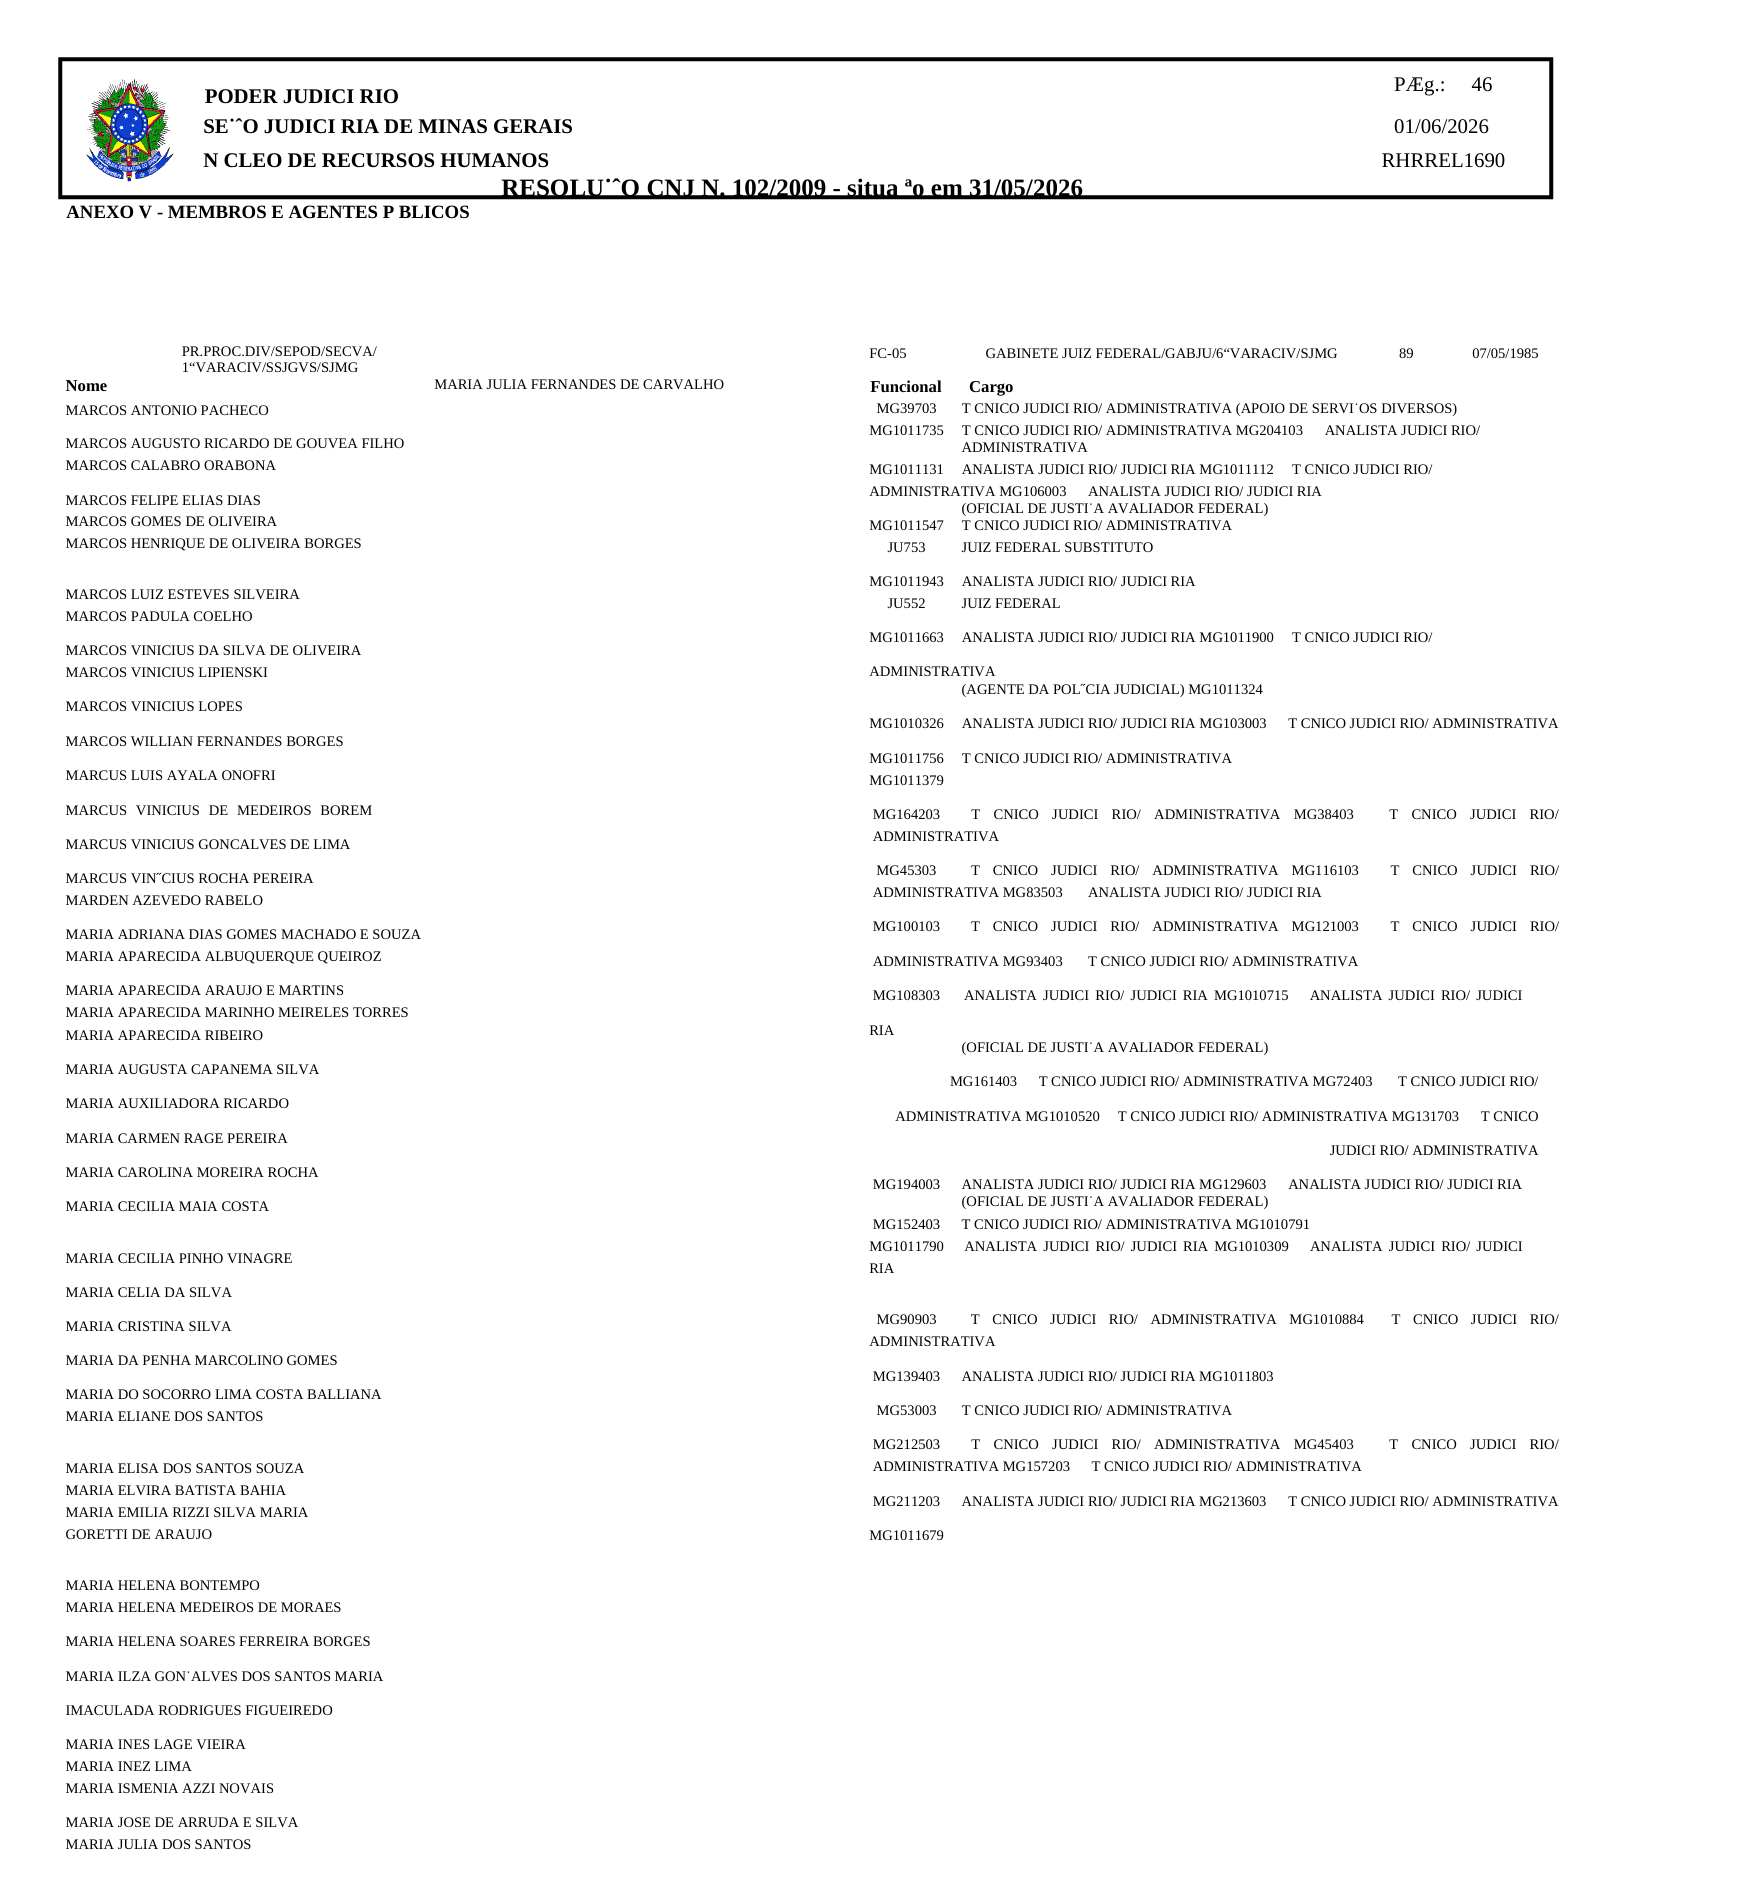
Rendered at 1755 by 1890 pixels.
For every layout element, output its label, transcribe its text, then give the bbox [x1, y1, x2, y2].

text MARIA JOSE DE ARRUDA E SILVA MARIA JULIA DOS SANTOS [65, 1808, 319, 1852]
text JU753 JUIZ FEDERAL SUBSTITUTO [887, 539, 1559, 555]
text ADMINISTRATIVA [961, 439, 1559, 455]
text MG1011943 ANALISTA JUDICI RIO/ JUDICI RIA [869, 573, 1559, 589]
text MG45303 T CNICO JUDICI RIO/ ADMINISTRATIVA MG116103 T CNICO JUDICI RIO/ ADMINISTRATIVA MG83503 ANALISTA JUDICI RIO/ JUDICI RIA [873, 856, 1559, 901]
text MARIA CRISTINA SILVA [65, 1319, 428, 1335]
text MG194003 ANALISTA JUDICI RIO/ JUDICI RIA MG129603 ANALISTA JUDICI RIO/ JUDICI RIA [873, 1170, 1523, 1192]
text (AGENTE DA POL˝CIA JUDICIAL) MG1011324 [869, 680, 1512, 698]
text MARCUS VIN˝CIUS ROCHA PEREIRA MARDEN AZEVEDO RABELO [65, 864, 334, 909]
text MARCOS HENRIQUE DE OLIVEIRA BORGES [65, 535, 428, 552]
picture [54, 53, 1557, 202]
text MARIA DA PENHA MARCOLINO GOMES [65, 1353, 428, 1369]
text MG152403 T CNICO JUDICI RIO/ ADMINISTRATIVA MG1010791 [869, 1210, 1559, 1232]
text MARCOS VINICIUS LOPES [65, 699, 428, 715]
text MARCOS AUGUSTO RICARDO DE GOUVEA FILHO MARCOS CALABRO ORABONA [65, 430, 425, 474]
text MG211203 ANALISTA JUDICI RIO/ JUDICI RIA MG213603 T CNICO JUDICI RIO/ ADMINISTRATIVA [873, 1487, 1559, 1509]
text MARCOS FELIPE ELIAS DIAS [65, 492, 428, 508]
text MARIA ADRIANA DIAS GOMES MACHADO E SOUZA MARIA APARECIDA ALBUQUERQUE QUEIROZ [65, 921, 428, 965]
text MARCOS ANTONIO PACHECO [65, 402, 428, 418]
text MG1010326 ANALISTA JUDICI RIO/ JUDICI RIA MG103003 T CNICO JUDICI RIO/ ADMINISTRATIVA MG1011756 T CNICO JUDICI RIO/ ADMINISTRATIVA [869, 698, 1559, 766]
text MARCOS LUIZ ESTEVES SILVEIRA MARCOS PADULA COELHO [65, 581, 321, 625]
text MARCUS VINICIUS DE MEDEIROS BOREM MARCUS VINICIUS GONCALVES DE LIMA [65, 784, 372, 852]
text MG1011131 ANALISTA JUDICI RIO/ JUDICI RIA MG1011112 T CNICO JUDICI RIO/ ADMINISTRATIVA MG106003 ANALISTA JUDICI RIO/ JUDICI RIA [869, 455, 1559, 499]
text MARIA HELENA MEDEIROS DE MORAES [65, 1599, 428, 1616]
text MG1011735 T CNICO JUDICI RIO/ ADMINISTRATIVA MG204103 ANALISTA JUDICI RIO/ [869, 417, 1559, 439]
text MG1011790 ANALISTA JUDICI RIO/ JUDICI RIA MG1010309 ANALISTA JUDICI RIO/ JUDICI RIA [869, 1232, 1523, 1276]
text MARIA INES LAGE VIEIRA MARIA INEZ LIMA [65, 1731, 266, 1775]
text (OFICIAL DE JUSTI˙A AVALIADOR FEDERAL) [961, 1038, 1522, 1055]
text MG1011547 T CNICO JUDICI RIO/ ADMINISTRATIVA [869, 517, 1559, 534]
text MG100103 T CNICO JUDICI RIO/ ADMINISTRATIVA MG121003 T CNICO JUDICI RIO/ ADMINISTRATIVA MG93403 T CNICO JUDICI RIO/ ADMINISTRATIVA [873, 901, 1559, 969]
text MARCOS VINICIUS DA SILVA DE OLIVEIRA MARCOS VINICIUS LIPIENSKI [65, 637, 382, 681]
text MG1011379 [869, 772, 1559, 788]
text MARIA ISMENIA AZZI NOVAIS [65, 1780, 428, 1796]
text MARIA AUGUSTA CAPANEMA SILVA MARIA AUXILIADORA RICARDO MARIA CARMEN RAGE PEREIRA MARIA CAROLINA MOREIRA ROCHA MARIA CECILIA MAIA COSTA [65, 1043, 340, 1215]
text MG108303 ANALISTA JUDICI RIO/ JUDICI RIA MG1010715 ANALISTA JUDICI RIO/ JUDICI RIA [869, 969, 1523, 1038]
text MG139403 ANALISTA JUDICI RIO/ JUDICI RIA MG1011803 [869, 1350, 1523, 1385]
text MG90903 T CNICO JUDICI RIO/ ADMINISTRATIVA MG1010884 T CNICO JUDICI RIO/ ADMINISTRATIVA [869, 1306, 1559, 1350]
text FC-05 GABINETE JUIZ FEDERAL/GABJU/6“VARACIV/SJMG 89 07/05/1985 [869, 344, 1559, 361]
text MG53003 T CNICO JUDICI RIO/ ADMINISTRATIVA [876, 1402, 1559, 1419]
text MARCOS WILLIAN FERNANDES BORGES MARCUS LUIS AYALA ONOFRI [65, 715, 364, 784]
text (OFICIAL DE JUSTI˙A AVALIADOR FEDERAL) [961, 1193, 1522, 1210]
text MARIA JULIA FERNANDES DE CARVALHO [434, 376, 818, 392]
text Funcional Cargo [870, 376, 1559, 396]
text MARIA HELENA SOARES FERREIRA BORGES MARIA ILZA GON˙ALVES DOS SANTOS MARIA IMACULADA RODRIGUES FIGUEIREDO [65, 1616, 386, 1719]
text MARIA HELENA BONTEMPO [65, 1578, 428, 1594]
text (OFICIAL DE JUSTI˙A AVALIADOR FEDERAL) [961, 499, 1522, 516]
text MARCOS GOMES DE OLIVEIRA [65, 514, 428, 530]
text MG39703 T CNICO JUDICI RIO/ ADMINISTRATIVA (APOIO DE SERVI˙OS DIVERSOS) [876, 399, 1559, 417]
text MG164203 T CNICO JUDICI RIO/ ADMINISTRATIVA MG38403 T CNICO JUDICI RIO/ ADMINISTRATIVA [873, 800, 1559, 844]
text MARIA CECILIA PINHO VINAGRE MARIA CELIA DA SILVA [65, 1232, 313, 1301]
text Nome [65, 376, 428, 394]
text MARIA APARECIDA MARINHO MEIRELES TORRES MARIA APARECIDA RIBEIRO [65, 999, 428, 1043]
text MARIA APARECIDA ARAUJO E MARTINS [65, 983, 428, 999]
text MG161403 T CNICO JUDICI RIO/ ADMINISTRATIVA MG72403 T CNICO JUDICI RIO/ ADMINISTRATIVA MG1010520 T CNICO JUDICI RIO/ ADMINISTRATIVA MG131703 T CNICO JUDICI RIO/ ADMINISTRATIVA [869, 1055, 1538, 1158]
text MARIA DO SOCORRO LIMA COSTA BALLIANA MARIA ELIANE DOS SANTOS [65, 1381, 403, 1425]
text JU552 JUIZ FEDERAL [887, 594, 1559, 611]
text MG1011663 ANALISTA JUDICI RIO/ JUDICI RIA MG1011900 T CNICO JUDICI RIO/ ADMINISTRATIVA [869, 611, 1559, 680]
text MARIA ELISA DOS SANTOS SOUZA MARIA ELVIRA BATISTA BAHIA MARIA EMILIA RIZZI SILVA MARIA GORETTI DE ARAUJO [65, 1454, 308, 1542]
text PR.PROC.DIV/SEPOD/SECVA/1“VARACIV/SSJGVS/SJMG [182, 344, 423, 376]
text MG212503 T CNICO JUDICI RIO/ ADMINISTRATIVA MG45403 T CNICO JUDICI RIO/ ADMINISTRATIVA MG157203 T CNICO JUDICI RIO/ ADMINISTRATIVA [873, 1431, 1559, 1475]
text MG1011679 [869, 1527, 1559, 1543]
